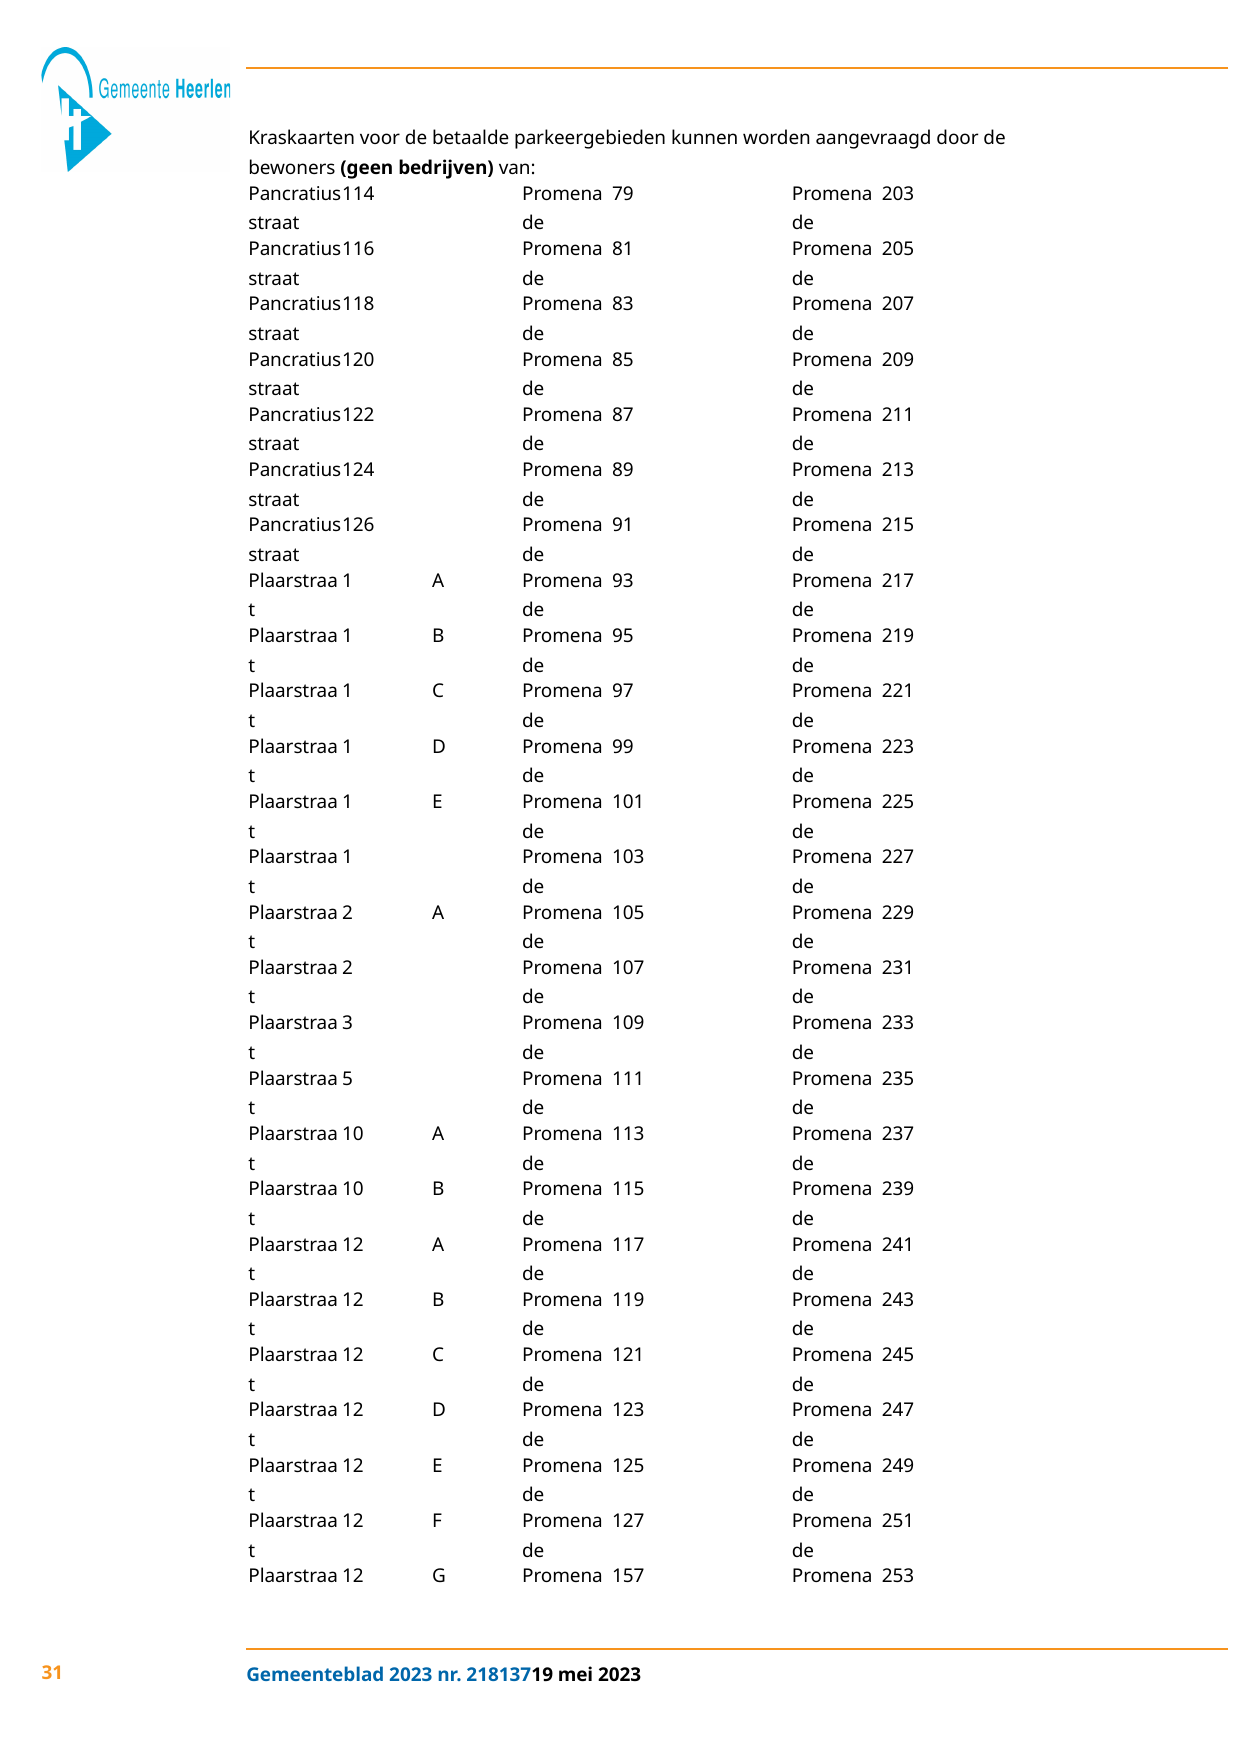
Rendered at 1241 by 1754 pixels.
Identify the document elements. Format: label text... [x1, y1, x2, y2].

table_cell 117 [612, 1231, 702, 1286]
table_cell [702, 1397, 792, 1452]
table_cell [972, 788, 1152, 843]
table_cell [972, 512, 1152, 567]
table_cell Plaarstraat [248, 678, 342, 733]
table_cell D [432, 1397, 522, 1452]
table_cell [432, 180, 522, 235]
table_cell [972, 844, 1152, 899]
table_cell [702, 1175, 792, 1231]
table_cell [972, 1065, 1152, 1120]
table_cell Promenade [522, 235, 612, 290]
table_cell Promenade [792, 788, 882, 843]
table_cell Plaarstraat [248, 1065, 342, 1120]
table_cell Promenade [792, 678, 882, 733]
table_cell [702, 954, 792, 1009]
table_cell 89 [612, 456, 702, 512]
table_cell [702, 1507, 792, 1563]
table_cell [972, 1341, 1152, 1397]
table_cell [702, 733, 792, 788]
table_cell 103 [612, 844, 702, 899]
table_cell Plaarstraat [248, 1231, 342, 1286]
table_cell 126 [342, 512, 432, 567]
table_cell Promenade [792, 954, 882, 1009]
table_cell [972, 1507, 1152, 1563]
table_cell [972, 401, 1152, 456]
table_cell Promenade [522, 1175, 612, 1231]
table_cell Plaarstraat [248, 1175, 342, 1231]
table_cell 101 [612, 788, 702, 843]
table_cell 1 [342, 678, 432, 733]
table_cell Promenade [792, 1452, 882, 1507]
table_cell 120 [342, 346, 432, 401]
table_cell Promenade [792, 1065, 882, 1120]
table_cell Promenade [792, 899, 882, 954]
table_cell 107 [612, 954, 702, 1009]
table_cell [972, 1397, 1152, 1452]
table_cell Plaarstraat [248, 1120, 342, 1175]
table_cell [702, 788, 792, 843]
table_cell 111 [612, 1065, 702, 1120]
table_cell G [432, 1563, 522, 1588]
table_cell 207 [882, 290, 972, 346]
table_cell 99 [612, 733, 702, 788]
table_cell A [432, 899, 522, 954]
table_cell [702, 844, 792, 899]
table_cell Pancratiusstraat [248, 346, 342, 401]
table_cell [702, 290, 792, 346]
table_cell Promenade [522, 678, 612, 733]
table_cell [972, 1175, 1152, 1231]
table_cell Plaarstraat [248, 844, 342, 899]
table_cell 12 [342, 1507, 432, 1563]
table_cell Promenade [792, 622, 882, 678]
table_cell 109 [612, 1010, 702, 1065]
table_cell [702, 1231, 792, 1286]
table_cell [972, 899, 1152, 954]
table_cell 243 [882, 1286, 972, 1341]
table_cell 205 [882, 235, 972, 290]
table_cell [972, 733, 1152, 788]
table_cell Pancratiusstraat [248, 180, 342, 235]
table_cell Promenade [522, 844, 612, 899]
table_cell 12 [342, 1341, 432, 1397]
table_cell Promenade [522, 954, 612, 1009]
table_cell 115 [612, 1175, 702, 1231]
table_cell [432, 346, 522, 401]
table_cell [702, 456, 792, 512]
table_cell [702, 512, 792, 567]
table_cell C [432, 1341, 522, 1397]
table_cell [972, 456, 1152, 512]
table_cell Pancratiusstraat [248, 512, 342, 567]
table_cell 1 [342, 567, 432, 622]
table_cell 227 [882, 844, 972, 899]
table_cell 209 [882, 346, 972, 401]
table_cell 1 [342, 788, 432, 843]
table_cell Promenade [792, 180, 882, 235]
picture [41, 47, 231, 172]
table_cell Plaarstraat [248, 1452, 342, 1507]
table_cell 116 [342, 235, 432, 290]
table_cell 113 [612, 1120, 702, 1175]
table_cell Promenade [792, 1010, 882, 1065]
table_cell [702, 401, 792, 456]
table_cell 229 [882, 899, 972, 954]
table_cell Promenade [522, 290, 612, 346]
table_cell Promenade [792, 401, 882, 456]
table_cell Promenade [522, 733, 612, 788]
table_cell 119 [612, 1286, 702, 1341]
table_cell Promenade [522, 1120, 612, 1175]
table_cell 81 [612, 235, 702, 290]
table_cell 213 [882, 456, 972, 512]
table_cell [432, 235, 522, 290]
table_cell Promenade [522, 1397, 612, 1452]
table_cell 83 [612, 290, 702, 346]
table_cell [972, 235, 1152, 290]
table_cell 223 [882, 733, 972, 788]
table_cell [432, 290, 522, 346]
table_cell [432, 954, 522, 1009]
table_cell Promenade [792, 1231, 882, 1286]
table_cell 123 [612, 1397, 702, 1452]
table_cell B [432, 1175, 522, 1231]
table_cell Plaarstraa [248, 1563, 342, 1588]
table_cell Promenade [522, 788, 612, 843]
table_cell 105 [612, 899, 702, 954]
table_cell 251 [882, 1507, 972, 1563]
table_cell 79 [612, 180, 702, 235]
table_cell 219 [882, 622, 972, 678]
table_cell [972, 346, 1152, 401]
table_cell [702, 1010, 792, 1065]
table_cell [972, 954, 1152, 1009]
table_cell 237 [882, 1120, 972, 1175]
table_cell Promenade [522, 1341, 612, 1397]
table_cell 2 [342, 954, 432, 1009]
table_cell Promenade [522, 1507, 612, 1563]
table_cell [972, 290, 1152, 346]
table_cell Pancratiusstraat [248, 290, 342, 346]
picture [41, 47, 59, 70]
table_cell 221 [882, 678, 972, 733]
table_cell [972, 1286, 1152, 1341]
table_cell 97 [612, 678, 702, 733]
table_cell 124 [342, 456, 432, 512]
table_cell Promenade [792, 1286, 882, 1341]
table_cell 121 [612, 1341, 702, 1397]
table_cell Promenade [792, 733, 882, 788]
table_cell 211 [882, 401, 972, 456]
table_cell [432, 512, 522, 567]
table_cell 245 [882, 1341, 972, 1397]
table_cell 118 [342, 290, 432, 346]
table_cell [702, 1452, 792, 1507]
table_cell [702, 1120, 792, 1175]
table_cell [972, 1563, 1152, 1588]
table_cell [432, 456, 522, 512]
table_cell [972, 180, 1152, 235]
table_cell [972, 1120, 1152, 1175]
table_cell A [432, 1231, 522, 1286]
table_cell 2 [342, 899, 432, 954]
table_cell Plaarstraat [248, 567, 342, 622]
table_cell Promenade [522, 1286, 612, 1341]
table_cell [972, 567, 1152, 622]
table_cell Promenade [792, 290, 882, 346]
table_cell Plaarstraat [248, 1397, 342, 1452]
table_cell 127 [612, 1507, 702, 1563]
table_cell Promenade [522, 1231, 612, 1286]
table_cell Promenade [522, 1452, 612, 1507]
table_cell Promenade [522, 622, 612, 678]
table_cell Promenade [792, 844, 882, 899]
table_cell 87 [612, 401, 702, 456]
table_cell Plaarstraat [248, 1507, 342, 1563]
table_cell 217 [882, 567, 972, 622]
table_cell 10 [342, 1120, 432, 1175]
table_cell 125 [612, 1452, 702, 1507]
table_cell D [432, 733, 522, 788]
table_cell 215 [882, 512, 972, 567]
table_cell Promenade [792, 1397, 882, 1452]
table_cell Promenade [792, 235, 882, 290]
table_cell Plaarstraat [248, 733, 342, 788]
table_cell Plaarstraat [248, 1286, 342, 1341]
table_cell E [432, 1452, 522, 1507]
table_cell B [432, 622, 522, 678]
table_cell [972, 678, 1152, 733]
table_cell [702, 235, 792, 290]
table_cell Promenade [792, 1507, 882, 1563]
table_cell 91 [612, 512, 702, 567]
table_cell 1 [342, 844, 432, 899]
table_cell [702, 899, 792, 954]
table_cell 93 [612, 567, 702, 622]
table_cell Pancratiusstraat [248, 456, 342, 512]
table_cell [702, 1341, 792, 1397]
table_cell Plaarstraat [248, 1341, 342, 1397]
table_cell [702, 1563, 792, 1588]
table_cell 12 [342, 1452, 432, 1507]
table_cell A [432, 567, 522, 622]
table_cell 12 [342, 1563, 432, 1588]
table_cell C [432, 678, 522, 733]
table_cell 85 [612, 346, 702, 401]
table_cell Promenade [792, 456, 882, 512]
table_cell 157 [612, 1563, 702, 1588]
table_cell Plaarstraat [248, 622, 342, 678]
table_cell Promenade [792, 346, 882, 401]
table_cell [972, 622, 1152, 678]
table_cell 225 [882, 788, 972, 843]
table_cell 12 [342, 1397, 432, 1452]
table_cell B [432, 1286, 522, 1341]
table_cell A [432, 1120, 522, 1175]
table_cell Promenade [522, 346, 612, 401]
table_cell 1 [342, 622, 432, 678]
table_cell 122 [342, 401, 432, 456]
table_cell [432, 401, 522, 456]
table_cell E [432, 788, 522, 843]
table_cell Promenade [792, 512, 882, 567]
table_cell Promenade [792, 1120, 882, 1175]
table_cell 203 [882, 180, 972, 235]
table_cell Promenade [522, 1010, 612, 1065]
table_cell 239 [882, 1175, 972, 1231]
table_cell Promenade [522, 1065, 612, 1120]
table_cell [432, 1065, 522, 1120]
table_cell Promenade [792, 1175, 882, 1231]
table_cell 249 [882, 1452, 972, 1507]
table_cell [702, 622, 792, 678]
table_cell 10 [342, 1175, 432, 1231]
table_cell 253 [882, 1563, 972, 1588]
table_cell 95 [612, 622, 702, 678]
table_cell Promenade [522, 180, 612, 235]
table_cell 3 [342, 1010, 432, 1065]
table_cell Promena [792, 1563, 882, 1588]
table_cell 233 [882, 1010, 972, 1065]
table_cell 12 [342, 1231, 432, 1286]
table_cell [972, 1010, 1152, 1065]
table_cell Pancratiusstraat [248, 401, 342, 456]
table_cell Plaarstraat [248, 1010, 342, 1065]
table_cell [702, 180, 792, 235]
table_cell [702, 678, 792, 733]
table_cell Plaarstraat [248, 954, 342, 1009]
table_cell Promena [522, 1563, 612, 1588]
table_header Kraskaarten voor de betaalde parkeergebieden kunnen worden aangevraagd door de bewoners (geen bedrijven) van: [248, 125, 1062, 180]
table_cell Pancratiusstraat [248, 235, 342, 290]
table_cell [972, 1452, 1152, 1507]
table_cell Promenade [522, 899, 612, 954]
table_cell 1 [342, 733, 432, 788]
table_cell 247 [882, 1397, 972, 1452]
table_cell Plaarstraat [248, 899, 342, 954]
table_cell Promenade [522, 567, 612, 622]
table_cell 235 [882, 1065, 972, 1120]
table_cell F [432, 1507, 522, 1563]
table_cell Promenade [522, 401, 612, 456]
table_cell [972, 1231, 1152, 1286]
table_cell 114 [342, 180, 432, 235]
table_cell Promenade [792, 567, 882, 622]
table_cell Plaarstraat [248, 788, 342, 843]
table_cell [702, 1065, 792, 1120]
table_cell [432, 1010, 522, 1065]
table_cell [432, 844, 522, 899]
table_cell [702, 567, 792, 622]
table_cell 231 [882, 954, 972, 1009]
table_cell 241 [882, 1231, 972, 1286]
table_cell 12 [342, 1286, 432, 1341]
table_cell 5 [342, 1065, 432, 1120]
table_cell [702, 346, 792, 401]
table_cell Promenade [522, 512, 612, 567]
table_cell Promenade [792, 1341, 882, 1397]
table_cell Promenade [522, 456, 612, 512]
table_cell [702, 1286, 792, 1341]
